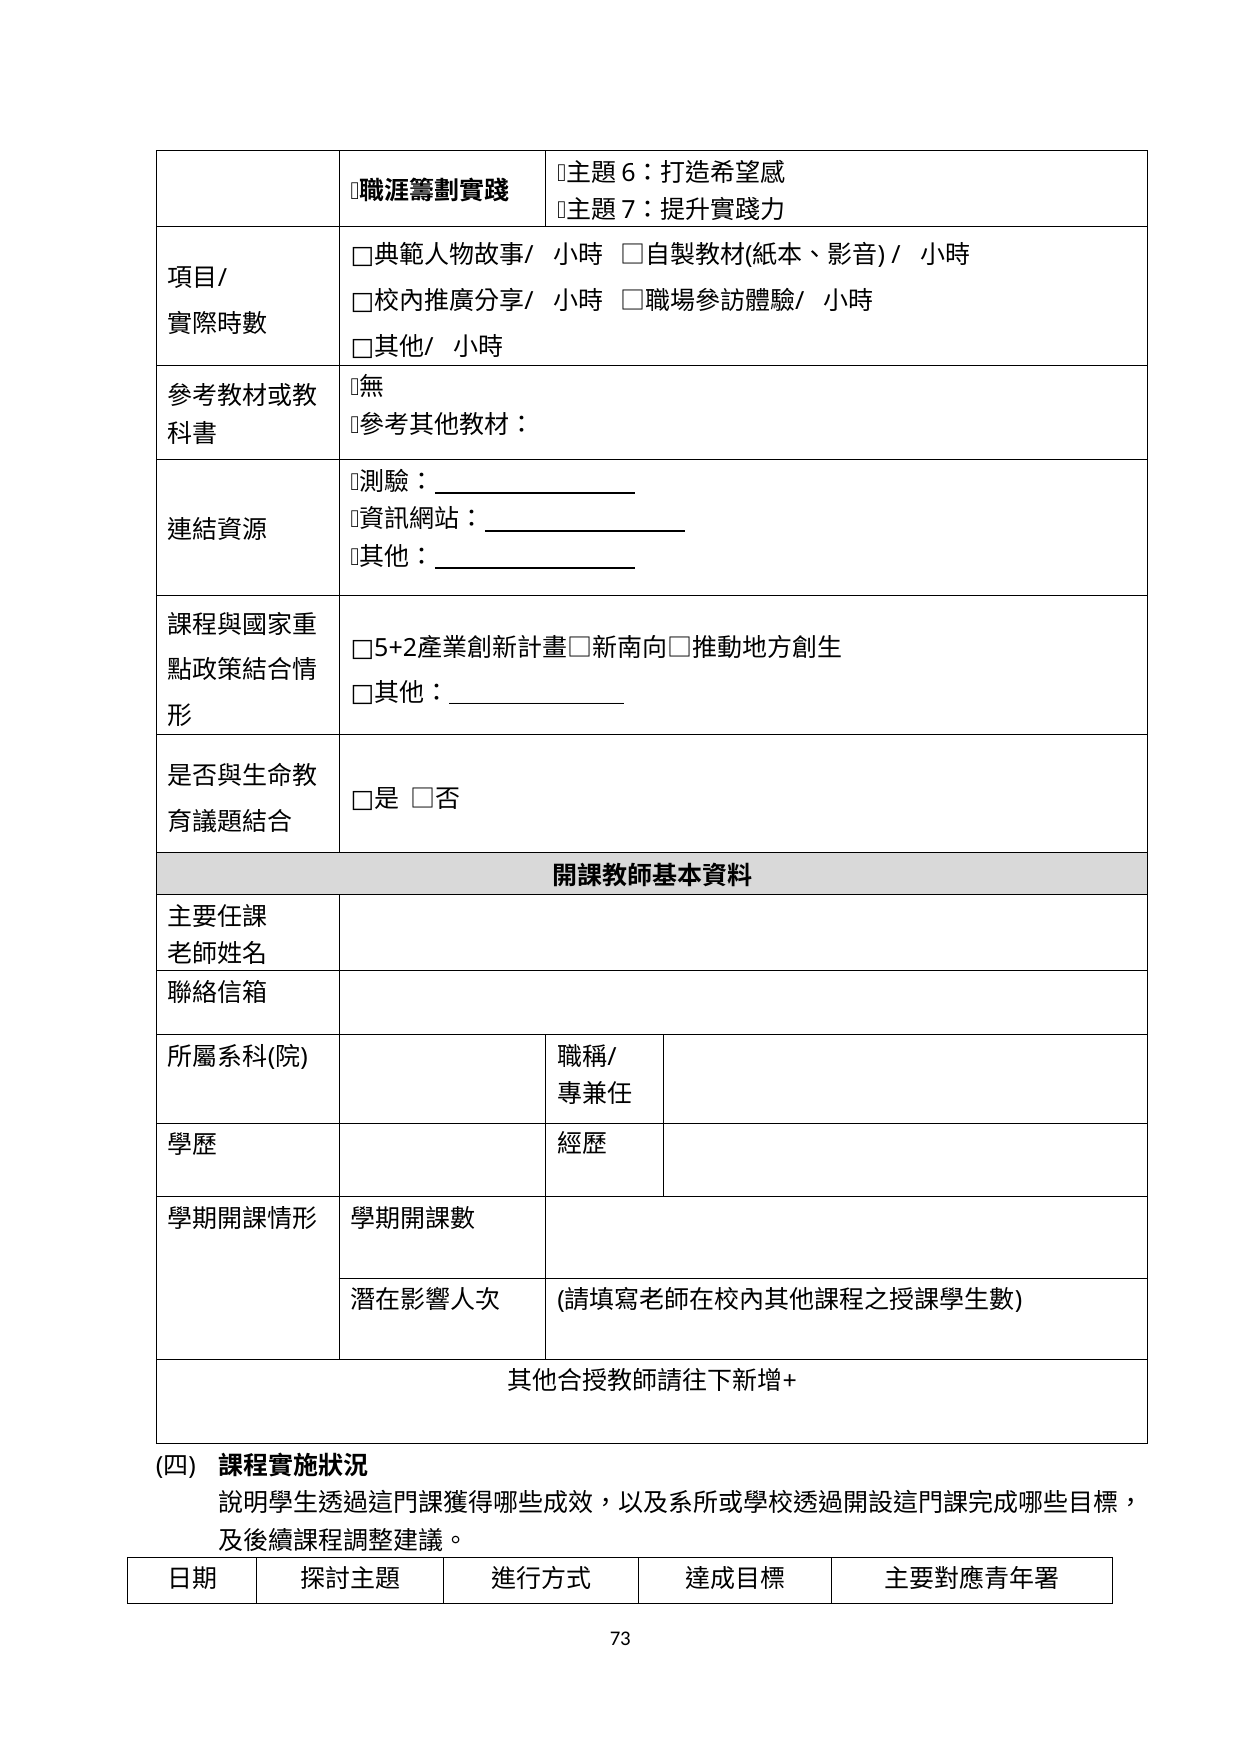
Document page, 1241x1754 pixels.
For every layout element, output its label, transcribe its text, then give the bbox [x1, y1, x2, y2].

table_cell 無 參考其他教材： [340, 366, 1147, 459]
table_header 達成目標 [639, 1558, 831, 1603]
table_cell 學期開課情形 [157, 1197, 339, 1359]
table_cell 主題6：打造希望感 主題7：提升實踐力 [546, 151, 1147, 226]
table_cell 主要任課 老師姓名 [157, 895, 339, 970]
table_cell 學期開課數 [340, 1197, 545, 1277]
table_cell 項目/ 實際時數 [157, 227, 339, 364]
table_cell 經歷 [546, 1124, 663, 1196]
table_cell □典範人物故事/ 小時 □自製教材(紙本、影音) / 小時 □校內推廣分享/ 小時 □職場參訪體驗/ 小時 □其他/ 小時 [340, 227, 1147, 364]
table_cell [340, 895, 1147, 970]
list 課程實施狀況 [156, 1444, 1122, 1482]
table_cell 學歷 [157, 1124, 339, 1196]
table_cell □5+2產業創新計畫□新南向□推動地方創生 □其他：＿＿＿＿＿＿＿ [340, 596, 1147, 734]
table_header 進行方式 [444, 1558, 638, 1603]
table_cell [664, 1035, 1147, 1123]
table_cell 連結資源 [157, 460, 339, 595]
table_cell [157, 151, 339, 226]
table_cell [340, 1035, 545, 1123]
table_cell 是否與生命教育議題結合 [157, 735, 339, 852]
table_cell 聯絡信箱 [157, 971, 339, 1034]
table_cell 其他合授教師請往下新增+ [157, 1360, 1147, 1443]
table_cell [340, 1124, 545, 1196]
text 說明學生透過這門課獲得哪些成效，以及系所或學校透過開設這門課完成哪些目標，及後續課程調整建議。 [218, 1482, 1122, 1557]
table_cell 開課教師基本資料 [157, 853, 1147, 894]
table_header 主要對應青年署 [832, 1558, 1112, 1603]
table_cell 課程與國家重點政策結合情形 [157, 596, 339, 734]
table_cell 潛在影響人次 [340, 1279, 545, 1359]
table_cell 測驗： 資訊網站： 其他： [340, 460, 1147, 595]
table_cell □是 □否 [340, 735, 1147, 852]
table_cell 職涯籌劃實踐 [340, 151, 545, 226]
table_cell 參考教材或教科書 [157, 366, 339, 459]
table_header 日期 [128, 1558, 256, 1603]
table_cell [546, 1197, 1147, 1277]
table_cell [664, 1124, 1147, 1196]
table_cell 職稱/ 專兼任 [546, 1035, 663, 1123]
table_cell [340, 971, 1147, 1034]
table_cell 所屬系科(院) [157, 1035, 339, 1123]
table_cell (請填寫老師在校內其他課程之授課學生數) [546, 1279, 1147, 1359]
table_header 探討主題 [257, 1558, 443, 1603]
